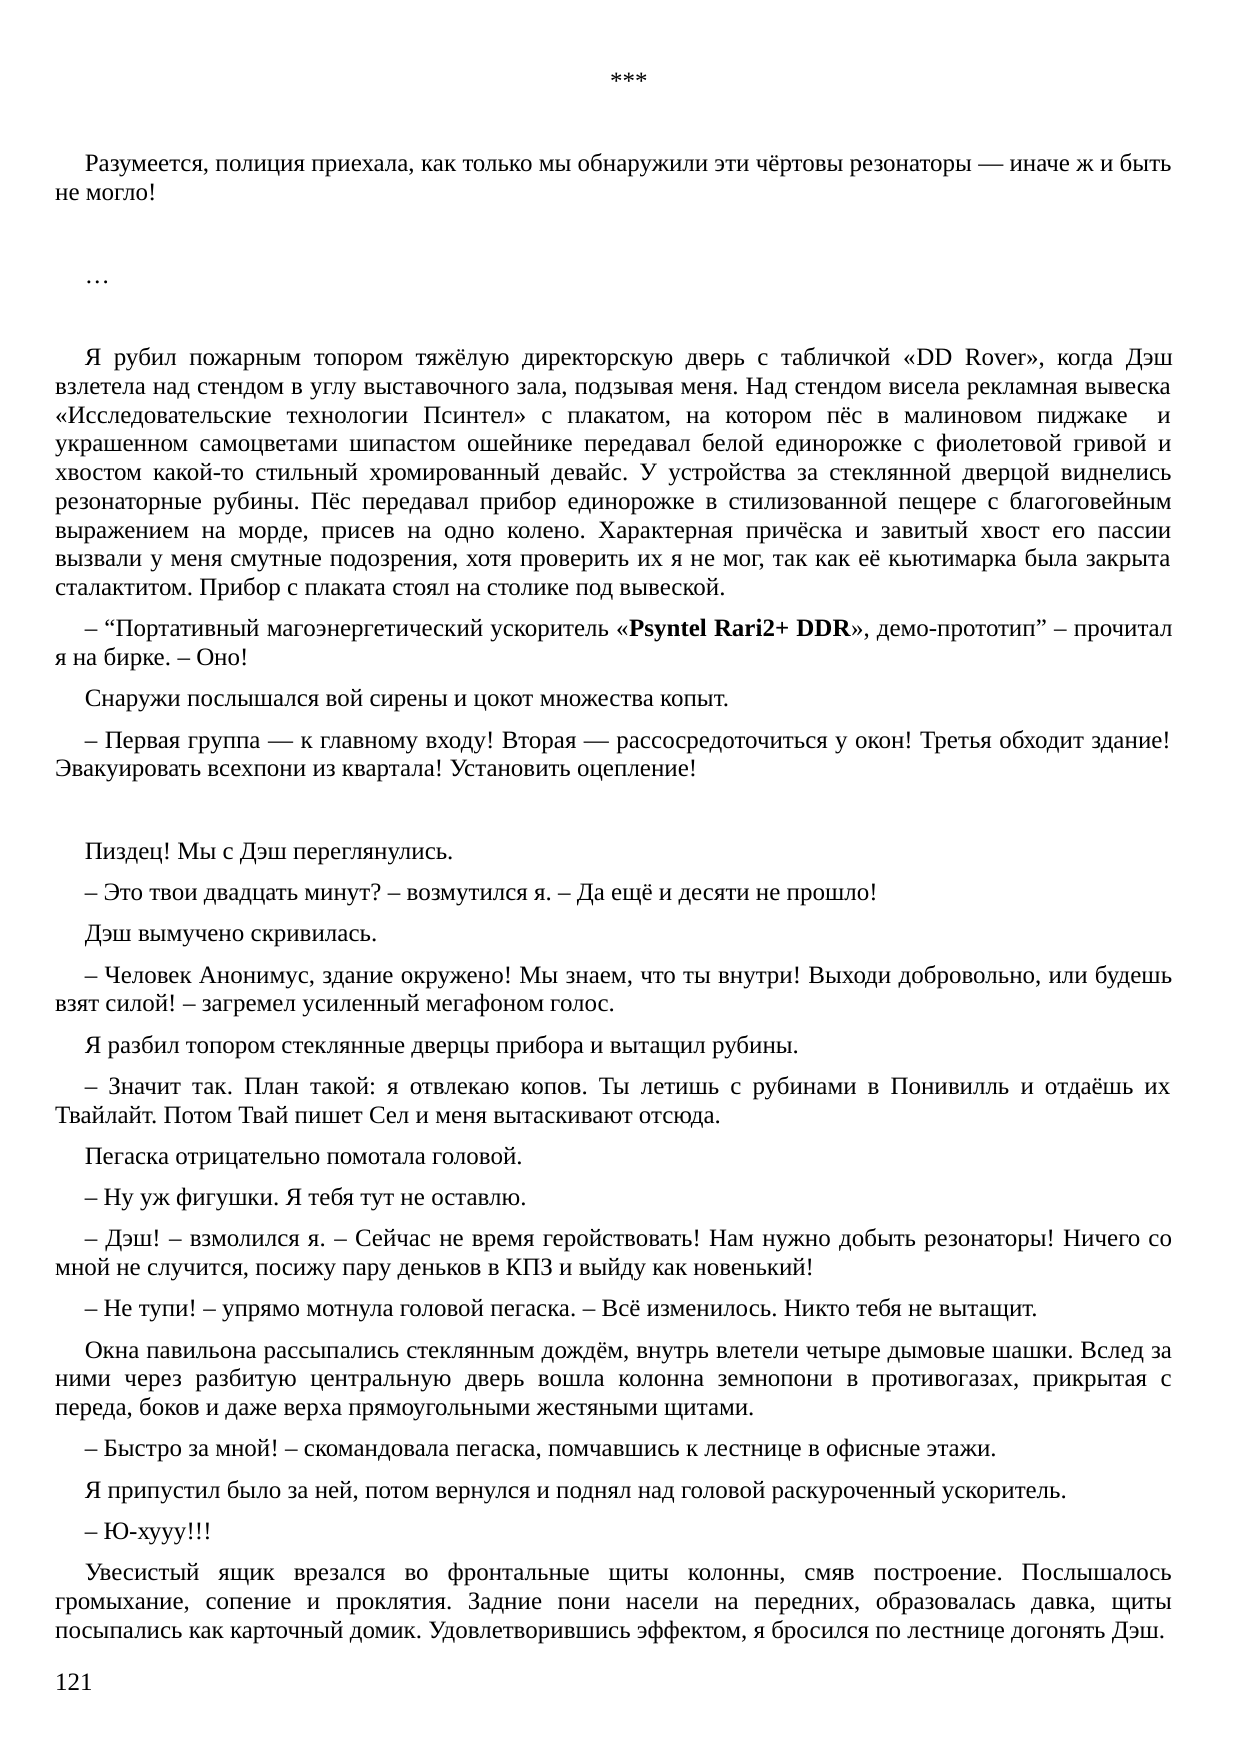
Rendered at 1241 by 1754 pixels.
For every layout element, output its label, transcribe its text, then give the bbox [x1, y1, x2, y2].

text Пиздец! Мы с Дэш переглянулись. [55, 836, 1173, 865]
text *** [55, 66, 1173, 95]
text Окна павильона рассыпались стеклянным дождём, внутрь влетели четыре дымовые шашки. Вслед за ними через разбитую центральную дверь вошла колонна земнопони в противогазах, прикрытая с переда, боков и даже верха прямоугольными жестяными щитами. [55, 1335, 1173, 1421]
text Я разбил топором стеклянные дверцы прибора и вытащил рубины. [55, 1030, 1173, 1058]
text Дэш вымучено скривилась. [55, 918, 1173, 947]
text Снаружи послышался вой сирены и цокот множества копыт. [55, 683, 1173, 712]
text Я рубил пожарным топором тяжёлую директорскую дверь с табличкой «DD Rover», когда Дэш взлетела над стендом в углу выставочного зала, подзывая меня. Над стендом висела рекламная вывеска «Исследовательские технологии Псинтел» с плакатом, на котором пёс в малиновом пиджаке и украшенном самоцветами шипастом ошейнике передавал белой единорожке с фиолетовой гривой и хвостом какой-то стильный хромированный девайс. У устройства за стеклянной дверцой виднелись резонаторные рубины. Пёс передавал прибор единорожке в стилизованной пещере с благоговейным выражением на морде, присев на одно колено. Характерная причёска и завитый хвост его пассии вызвали у меня смутные подозрения, хотя проверить их я не мог, так как её кьютимарка была закрыта сталактитом. Прибор с плаката стоял на столике под вывеской. [55, 342, 1173, 601]
text – Первая группа — к главному входу! Вторая — рассосредоточиться у окон! Третья обходит здание! Эвакуировать всехпони из квартала! Установить оцепление! [55, 725, 1173, 782]
text – Дэш! – взмолился я. – Сейчас не время геройствовать! Нам нужно добыть резонаторы! Ничего со мной не случится, посижу пару деньков в КПЗ и выйду как новенький! [55, 1223, 1173, 1281]
text Разумеется, полиция приехала, как только мы обнаружили эти чёртовы резонаторы — иначе ж и быть не могло! [55, 148, 1173, 206]
text … [55, 260, 1173, 288]
text – Человек Анонимус, здание окружено! Мы знаем, что ты внутри! Выходи добровольно, или будешь взят силой! – загремел усиленный мегафоном голос. [55, 960, 1173, 1017]
text – Ну уж фигушки. Я тебя тут не оставлю. [55, 1182, 1173, 1211]
text – Быстро за мной! – скомандовала пегаска, помчавшись к лестнице в офисные этажи. [55, 1433, 1173, 1462]
text – Не тупи! – упрямо мотнула головой пегаска. – Всё изменилось. Никто тебя не вытащит. [55, 1293, 1173, 1322]
text – Ю-хууу!!! [55, 1516, 1173, 1545]
text Пегаска отрицательно помотала головой. [55, 1141, 1173, 1170]
text Я припустил было за ней, потом вернулся и поднял над головой раскуроченный ускоритель. [55, 1475, 1173, 1503]
text – Это твои двадцать минут? – возмутился я. – Да ещё и десяти не прошло! [55, 877, 1173, 906]
text – “Портативный магоэнергетический ускоритель «Psyntel Rari2+ DDR», демо-прототип” – прочитал я на бирке. – Оно! [55, 613, 1173, 671]
text Увесистый ящик врезался во фронтальные щиты колонны, смяв построение. Послышалось громыхание, сопение и проклятия. Задние пони насели на передних, образовалась давка, щиты посыпались как карточный домик. Удовлетворившись эффектом, я бросился по лестнице догонять Дэш. [55, 1557, 1173, 1643]
text – Значит так. План такой: я отвлекаю копов. Ты летишь с рубинами в Понивилль и отдаёшь их Твайлайт. Потом Твай пишет Сел и меня вытаскивают отсюда. [55, 1071, 1173, 1128]
